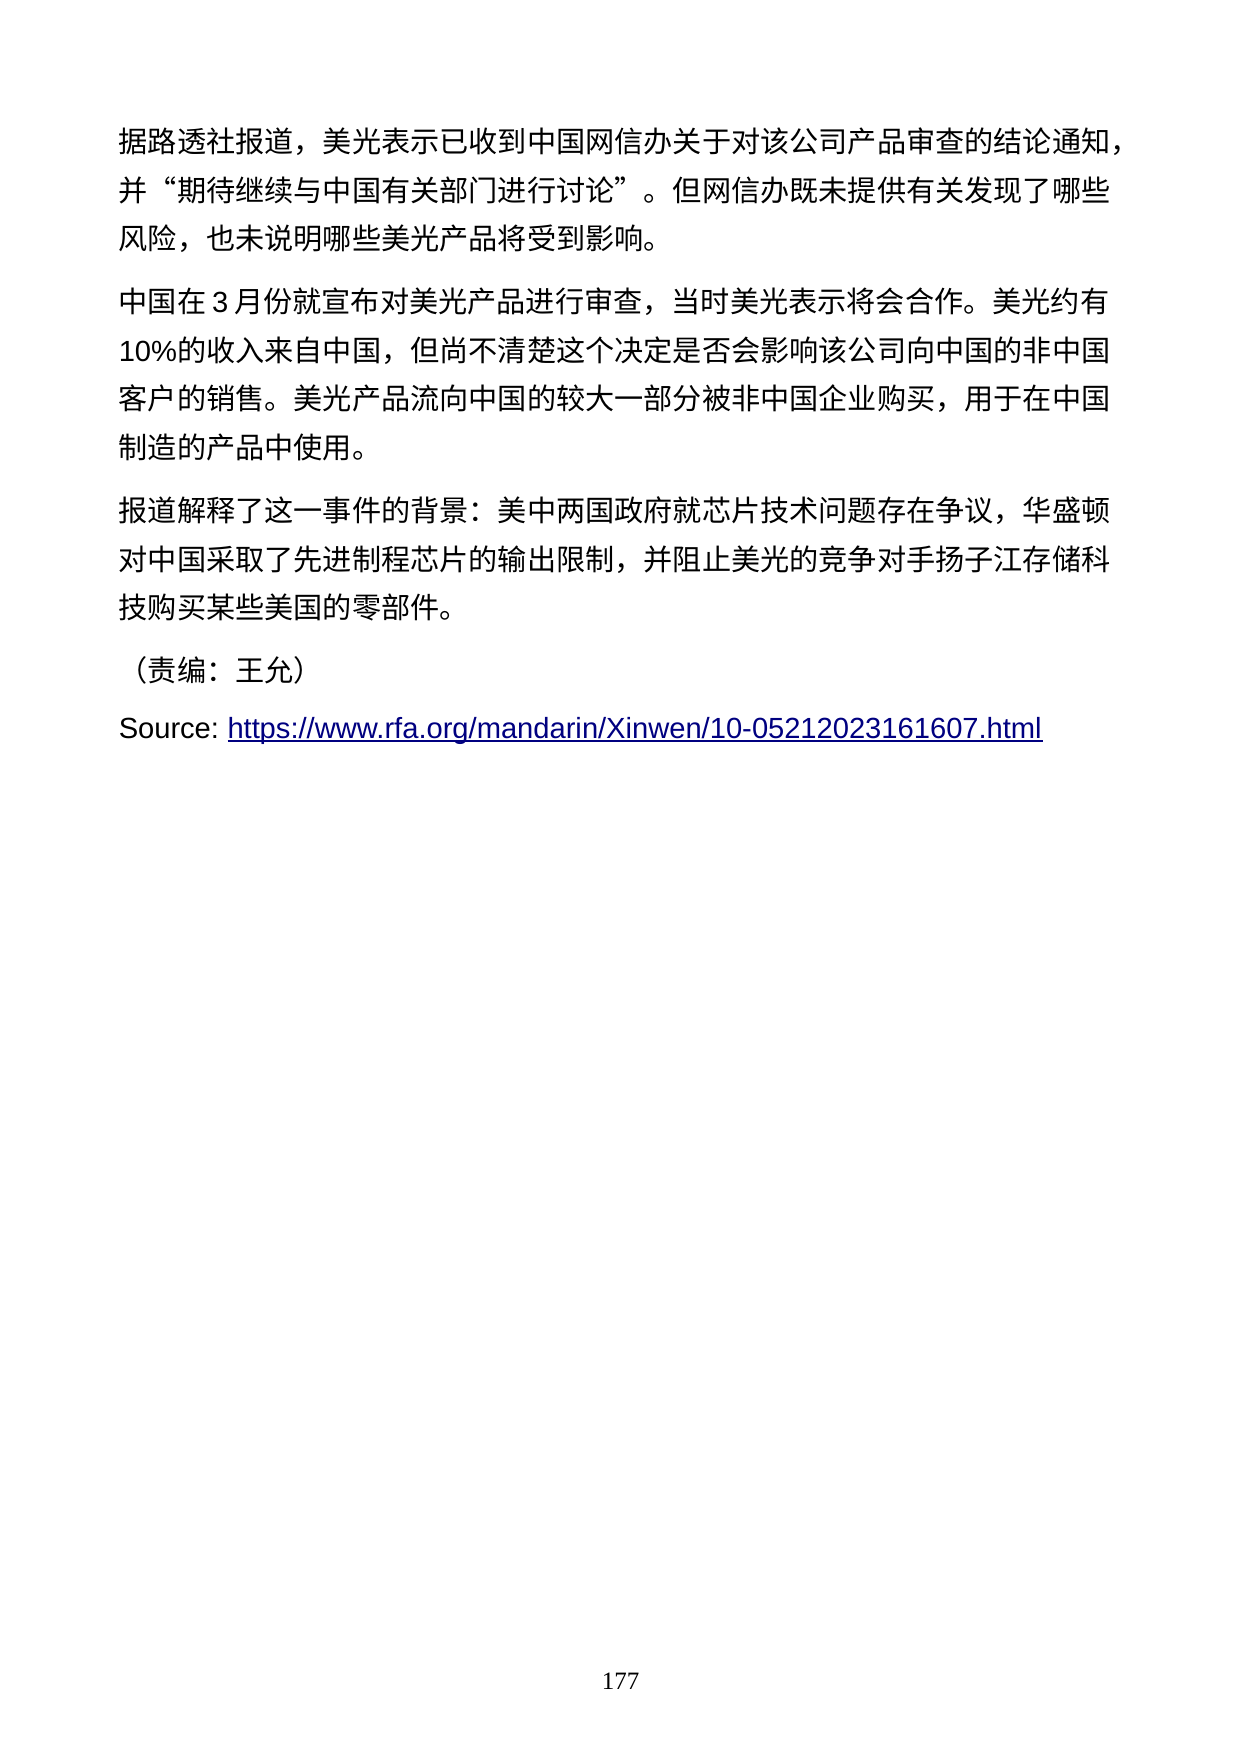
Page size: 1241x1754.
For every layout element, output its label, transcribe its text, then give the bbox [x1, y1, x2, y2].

text （责编：王允） [118, 648, 1122, 690]
text 据路透社报道，美光表示已收到中国网信办关于对该公司产品审查的结论通知，并“期待继续与中国有关部门进行讨论”。但网信办既未提供有关发现了哪些风险，也未说明哪些美光产品将受到影响。 [118, 118, 1122, 258]
text Source: https://www.rfa.org/mandarin/Xinwen/10-05212023161607.html [118, 711, 1122, 744]
text 中国在3月份就宣布对美光产品进行审查，当时美光表示将会合作。美光约有10%的收入来自中国，但尚不清楚这个决定是否会影响该公司向中国的非中国客户的销售。美光产品流向中国的较大一部分被非中国企业购买，用于在中国制造的产品中使用。 [118, 279, 1122, 467]
text 报道解释了这一事件的背景：美中两国政府就芯片技术问题存在争议，华盛顿对中国采取了先进制程芯片的输出限制，并阻止美光的竞争对手扬子江存储科技购买某些美国的零部件。 [118, 487, 1122, 627]
